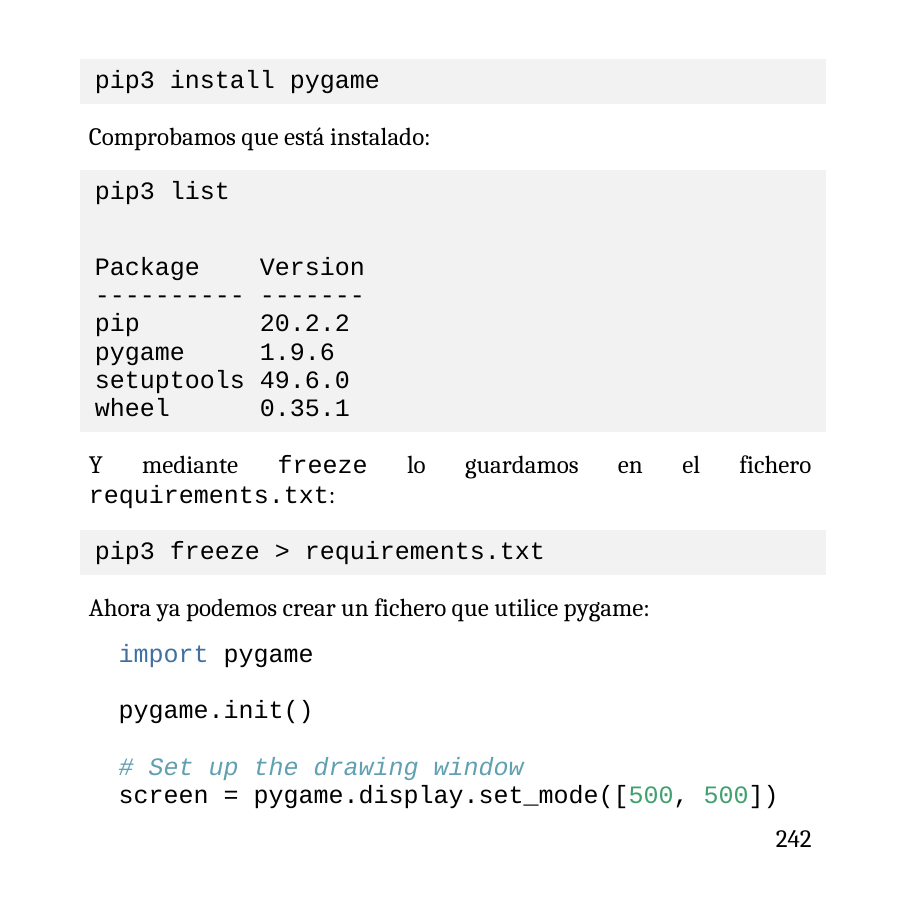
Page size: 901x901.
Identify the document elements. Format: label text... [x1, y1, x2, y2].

text Y mediante freeze lo guardamos en el fichero requirements.txt: [89, 451, 811, 511]
text Comprobamos que está instalado: [89, 123, 811, 152]
text Package Version ---------- ------- pip 20.2.2 pygame 1.9.6 setuptools 49.6.0 wheel 0.35.1 [86, 217, 820, 426]
text pip3 list [86, 177, 820, 207]
text pip3 install pygame [86, 65, 820, 98]
text pip3 freeze > requirements.txt [86, 536, 820, 569]
text import pygame pygame.init() # Set up the drawing window screen = pygame.display.set_mode([500, 500]) [118, 641, 811, 811]
text Ahora ya podemos crear un fichero que utilice pygame: [89, 594, 811, 622]
